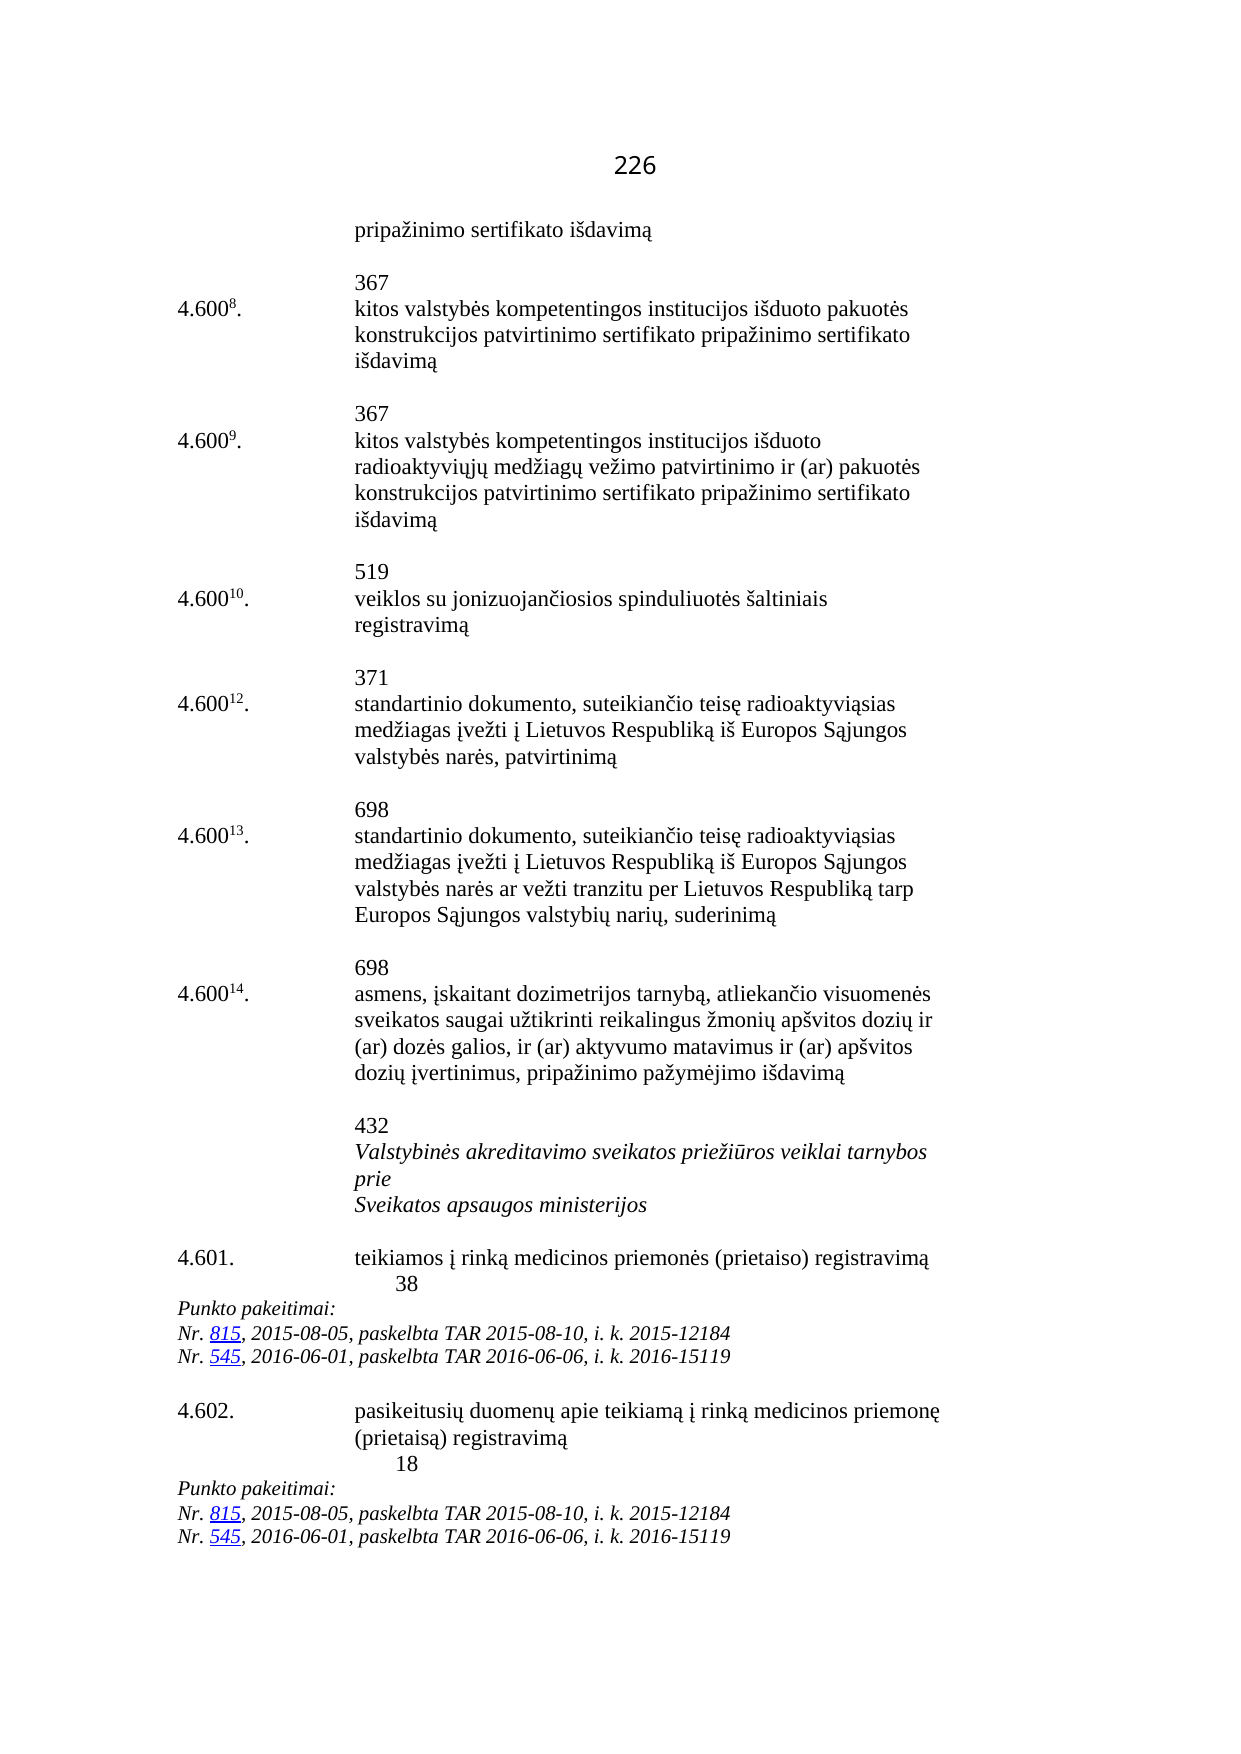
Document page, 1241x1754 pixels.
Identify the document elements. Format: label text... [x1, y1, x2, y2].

text Nr. 815, 2015-08-05, paskelbta TAR 2015-08-10, i. k. 2015-12184 [177, 1320, 1093, 1344]
text Nr. 545, 2016-06-01, paskelbta TAR 2016-06-06, i. k. 2016-15119 [177, 1344, 1093, 1368]
text Valstybinės akreditavimo sveikatos priežiūros veiklai tarnybos prie Sveikatos apsaugos ministerijos [354, 1138, 945, 1244]
text Nr. 815, 2015-08-05, paskelbta TAR 2015-08-10, i. k. 2015-12184 [177, 1500, 1093, 1524]
text Punkto pakeitimai: [177, 1296, 1093, 1320]
text pripažinimo sertifikato išdavimą 367 [177, 216, 945, 295]
text 4.60010. veiklos su jonizuojančiosios spinduliuotės šaltiniais registravimą 371 [177, 585, 945, 690]
text 4.6008. kitos valstybės kompetentingos institucijos išduoto pakuotės konstrukcijos patvirtinimo sertifikato pripažinimo sertifikato išdavimą 367 [177, 295, 945, 427]
text 4.6009. kitos valstybės kompetentingos institucijos išduoto radioaktyviųjų medžiagų vežimo patvirtinimo ir (ar) pakuotės konstrukcijos patvirtinimo sertifikato pripažinimo sertifikato išdavimą 519 [177, 427, 945, 585]
text 4.601. teikiamos į rinką medicinos priemonės (prietaiso) registravimą 38 [177, 1244, 975, 1296]
text 4.60014. asmens, įskaitant dozimetrijos tarnybą, atliekančio visuomenės sveikatos saugai užtikrinti reikalingus žmonių apšvitos dozių ir (ar) dozės galios, ir (ar) aktyvumo matavimus ir (ar) apšvitos dozių įvertinimus, pripažinimo pažymėjimo išdavimą 432 [177, 980, 945, 1138]
text 4.60013. standartinio dokumento, suteikiančio teisę radioaktyviąsias medžiagas įvežti į Lietuvos Respubliką iš Europos Sąjungos valstybės narės ar vežti tranzitu per Lietuvos Respubliką tarp Europos Sąjungos valstybių narių, suderinimą 698 [177, 822, 945, 980]
text 4.602. pasikeitusių duomenų apie teikiamą į rinką medicinos priemonę (prietaisą) registravimą 18 [177, 1397, 975, 1476]
text 4.60012. standartinio dokumento, suteikiančio teisę radioaktyviąsias medžiagas įvežti į Lietuvos Respubliką iš Europos Sąjungos valstybės narės, patvirtinimą 698 [177, 690, 945, 822]
text Punkto pakeitimai: [177, 1476, 1093, 1500]
text Nr. 545, 2016-06-01, paskelbta TAR 2016-06-06, i. k. 2016-15119 [177, 1524, 1093, 1548]
